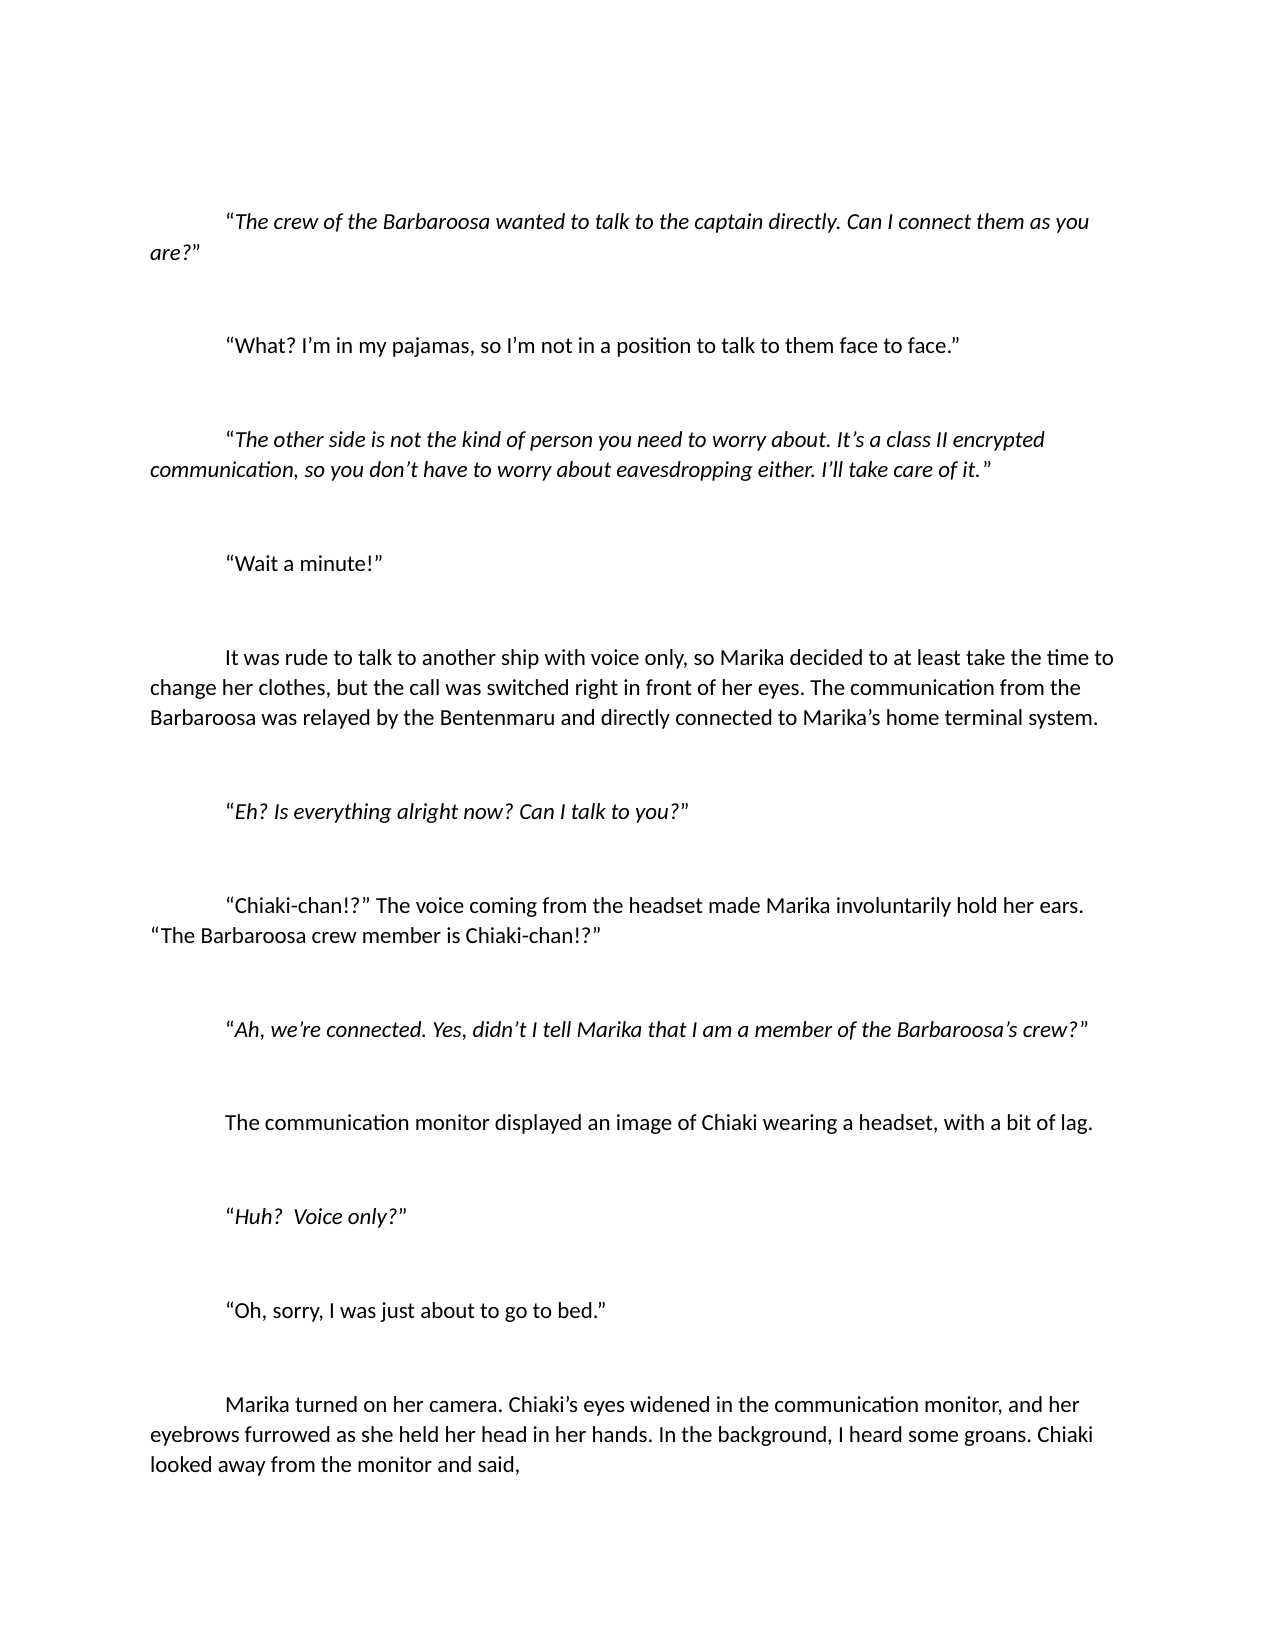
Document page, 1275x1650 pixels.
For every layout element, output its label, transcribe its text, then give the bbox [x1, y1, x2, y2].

text “Chiaki-chan!?” The voice coming from the headset made Marika involuntarily hold her ears. “The Barbaroosa crew member is Chiaki-chan!?” [150, 891, 1125, 949]
text Marika turned on her camera. Chiaki’s eyes widened in the communication monitor, and her eyebrows furrowed as she held her head in her hands. In the background, I heard some groans. Chiaki looked away from the monitor and said, [150, 1390, 1125, 1478]
text “Oh, sorry, I was just about to go to bed.” [150, 1296, 1125, 1324]
text “Ah, we’re connected. Yes, didn’t I tell Marika that I am a member of the Barbaroosa’s crew?” [150, 1015, 1125, 1043]
text “What? I’m in my pajamas, so I’m not in a position to talk to them face to face.” [150, 331, 1125, 359]
text The communication monitor displayed an image of Chiaki wearing a headset, with a bit of lag. [150, 1108, 1125, 1137]
text “The crew of the Barbaroosa wanted to talk to the captain directly. Can I connect them as you are?” [150, 207, 1125, 266]
text “The other side is not the kind of person you need to worry about. It’s a class II encrypted communication, so you don’t have to worry about eavesdropping either. I’ll take care of it.” [150, 425, 1125, 483]
text It was rude to talk to another ship with voice only, so Marika decided to at least take the time to change her clothes, but the call was switched right in front of her eyes. The communication from the Barbaroosa was relayed by the Bentenmaru and directly connected to Marika’s home terminal system. [150, 643, 1125, 731]
text “Eh? Is everything alright now? Can I talk to you?” [150, 797, 1125, 825]
text “Wait a minute!” [150, 549, 1125, 577]
text “Huh? Voice only?” [150, 1202, 1125, 1230]
